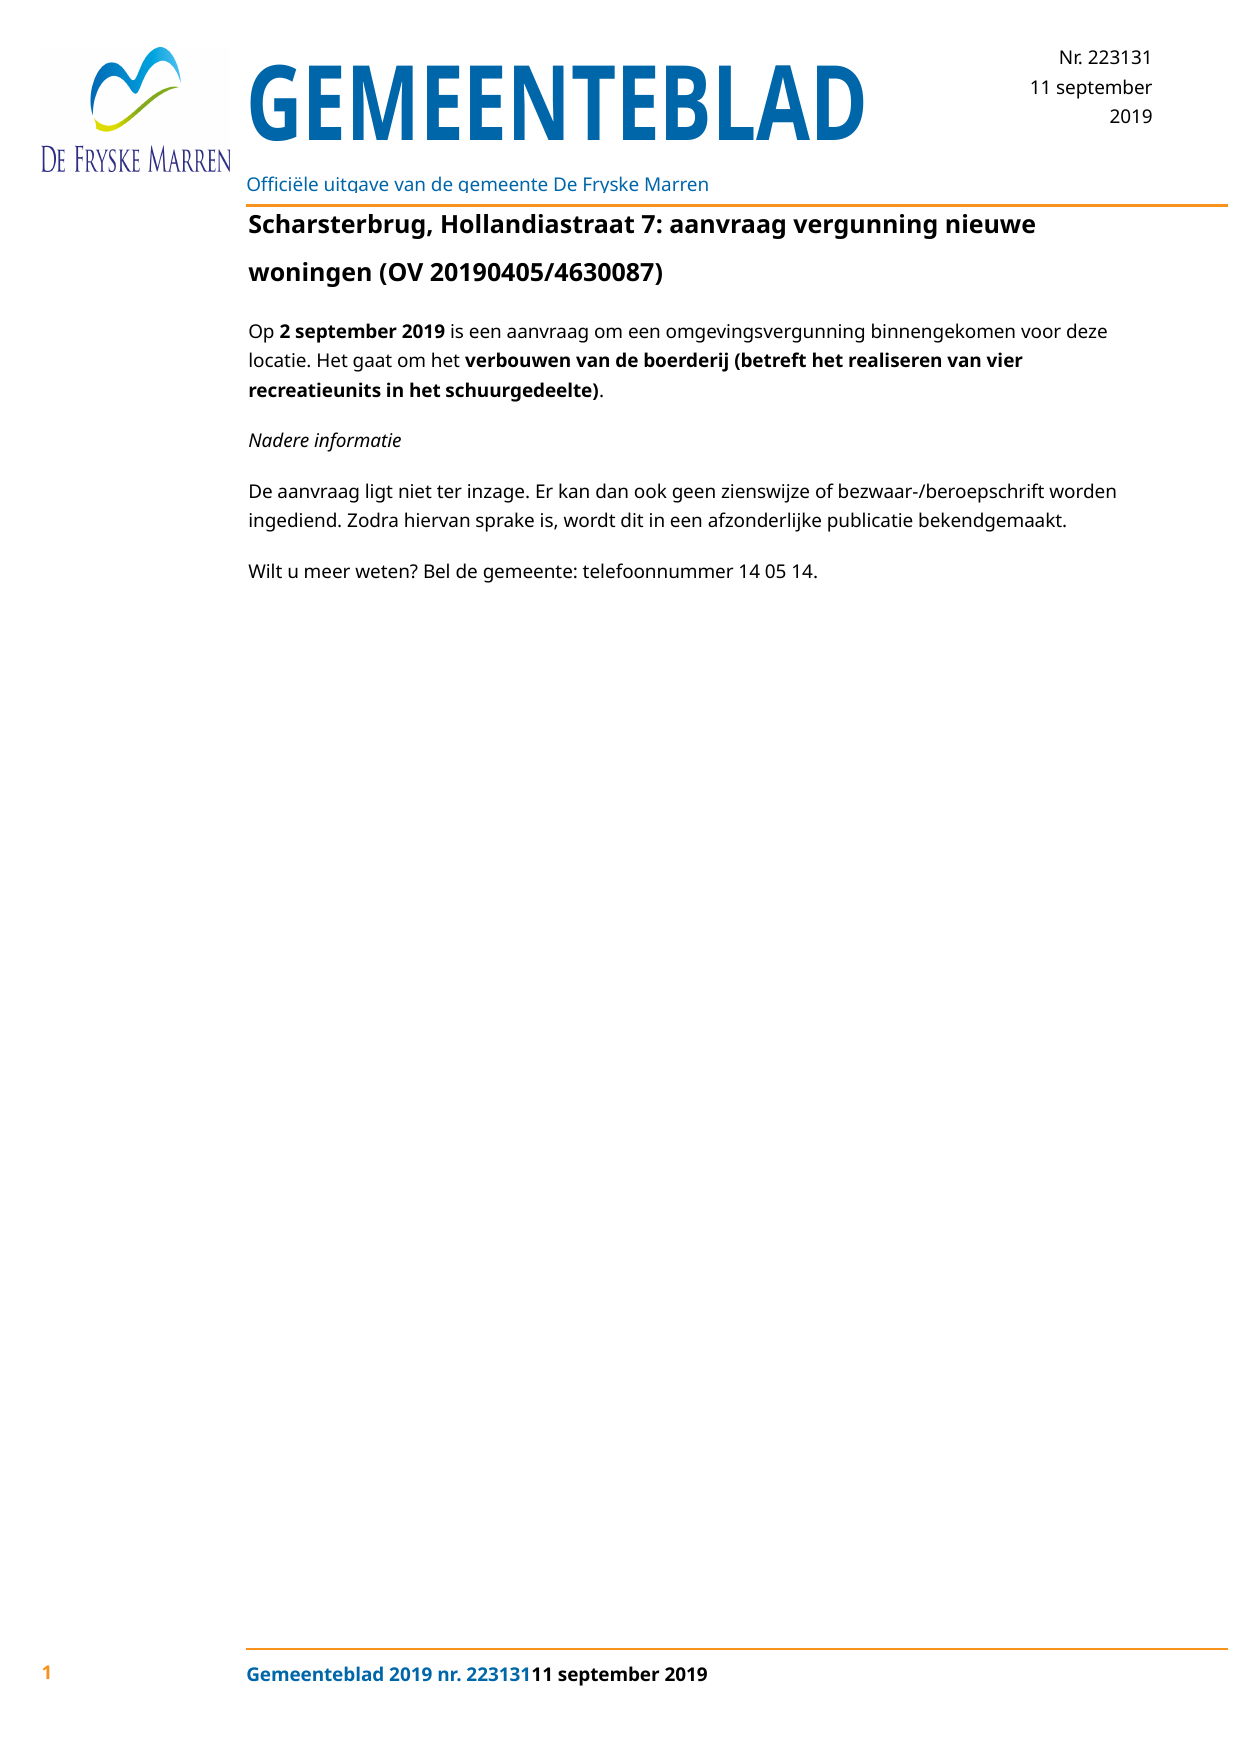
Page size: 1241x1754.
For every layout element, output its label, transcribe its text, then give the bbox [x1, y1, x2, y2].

text De aanvraag ligt niet ter inzage. Er kan dan ook geen zienswijze of bezwaar-/beroepschrift worden ingediend. Zodra hiervan sprake is, wordt dit in een afzonderlijke publicatie bekendgemaakt. [248, 478, 1152, 533]
text Op 2 september 2019 is een aanvraag om een omgevingsvergunning binnengekomen voor deze locatie. Het gaat om het verbouwen van de boerderij (betreft het realiseren van vier recreatieunits in het schuurgedeelte). [248, 318, 1152, 403]
text Wilt u meer weten? Bel de gemeente: telefoonnummer 14 05 14. [248, 558, 1152, 584]
text Nadere informatie [248, 427, 1152, 453]
picture [41, 47, 231, 172]
text Scharsterbrug, Hollandiastraat 7: aanvraag vergunning nieuwe woningen (OV 20190405/4630087) [248, 207, 1152, 288]
